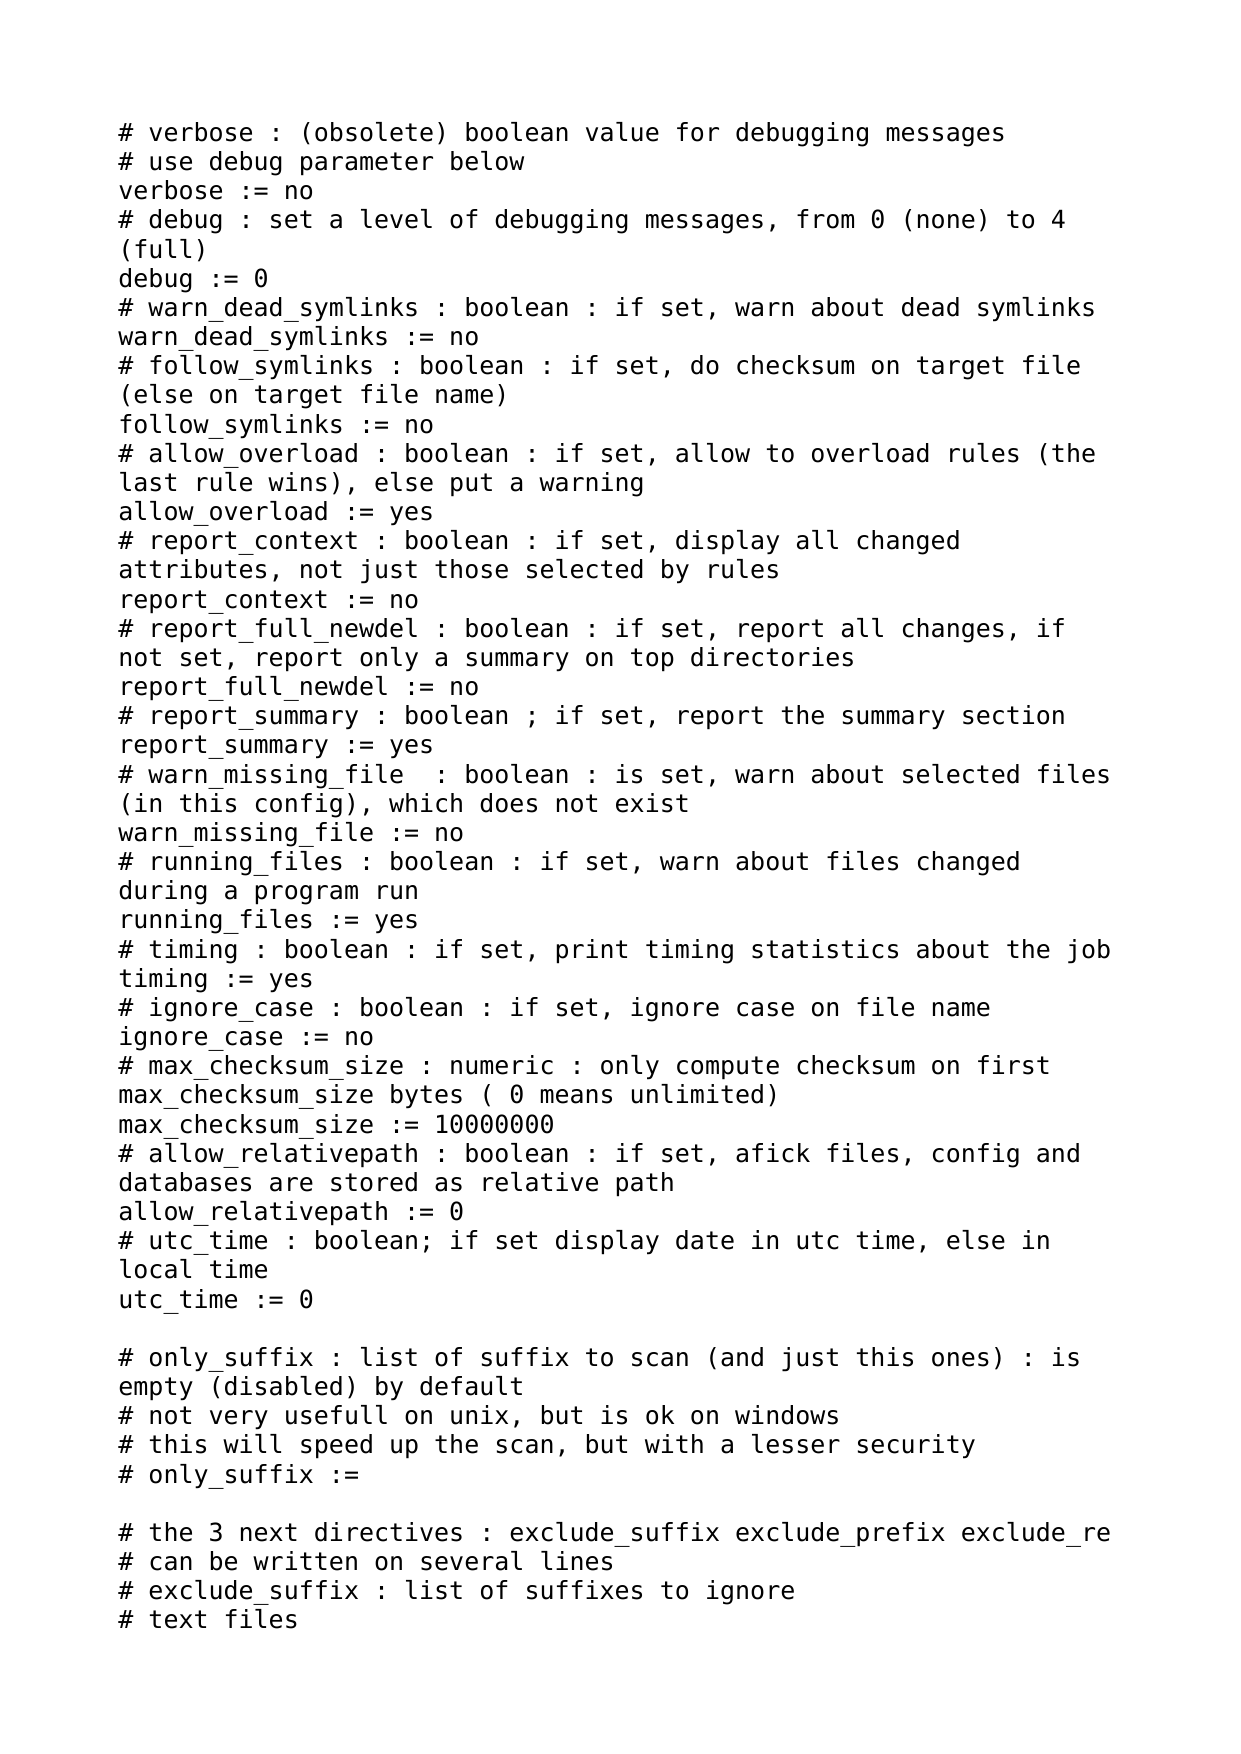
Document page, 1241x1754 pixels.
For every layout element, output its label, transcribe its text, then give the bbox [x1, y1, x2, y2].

text # verbose : (obsolete) boolean value for debugging messages # use debug parameter below verbose := no # debug : set a level of debugging messages, from 0 (none) to 4 (full) debug := 0 # warn_dead_symlinks : boolean : if set, warn about dead symlinks warn_dead_symlinks := no # follow_symlinks : boolean : if set, do checksum on target file (else on target file name) follow_symlinks := no # allow_overload : boolean : if set, allow to overload rules (the last rule wins), else put a warning allow_overload := yes # report_context : boolean : if set, display all changed attributes, not just those selected by rules report_context := no # report_full_newdel : boolean : if set, report all changes, if not set, report only a summary on top directories report_full_newdel := no # report_summary : boolean ; if set, report the summary section report_summary := yes # warn_missing_file : boolean : is set, warn about selected files (in this config), which does not exist warn_missing_file := no # running_files : boolean : if set, warn about files changed during a program run running_files := yes # timing : boolean : if set, print timing statistics about the job timing := yes # ignore_case : boolean : if set, ignore case on file name ignore_case := no # max_checksum_size : numeric : only compute checksum on first max_checksum_size bytes ( 0 means unlimited) max_checksum_size := 10000000 # allow_relativepath : boolean : if set, afick files, config and databases are stored as relative path allow_relativepath := 0 # utc_time : boolean; if set display date in utc time, else in local time utc_time := 0 # only_suffix : list of suffix to scan (and just this ones) : is empty (disabled) by default # not very usefull on unix, but is ok on windows # this will speed up the scan, but with a lesser security # only_suffix := # the 3 next directives : exclude_suffix exclude_prefix exclude_re # can be written on several lines # exclude_suffix : list of suffixes to ignore # text files [118, 118, 1122, 1635]
